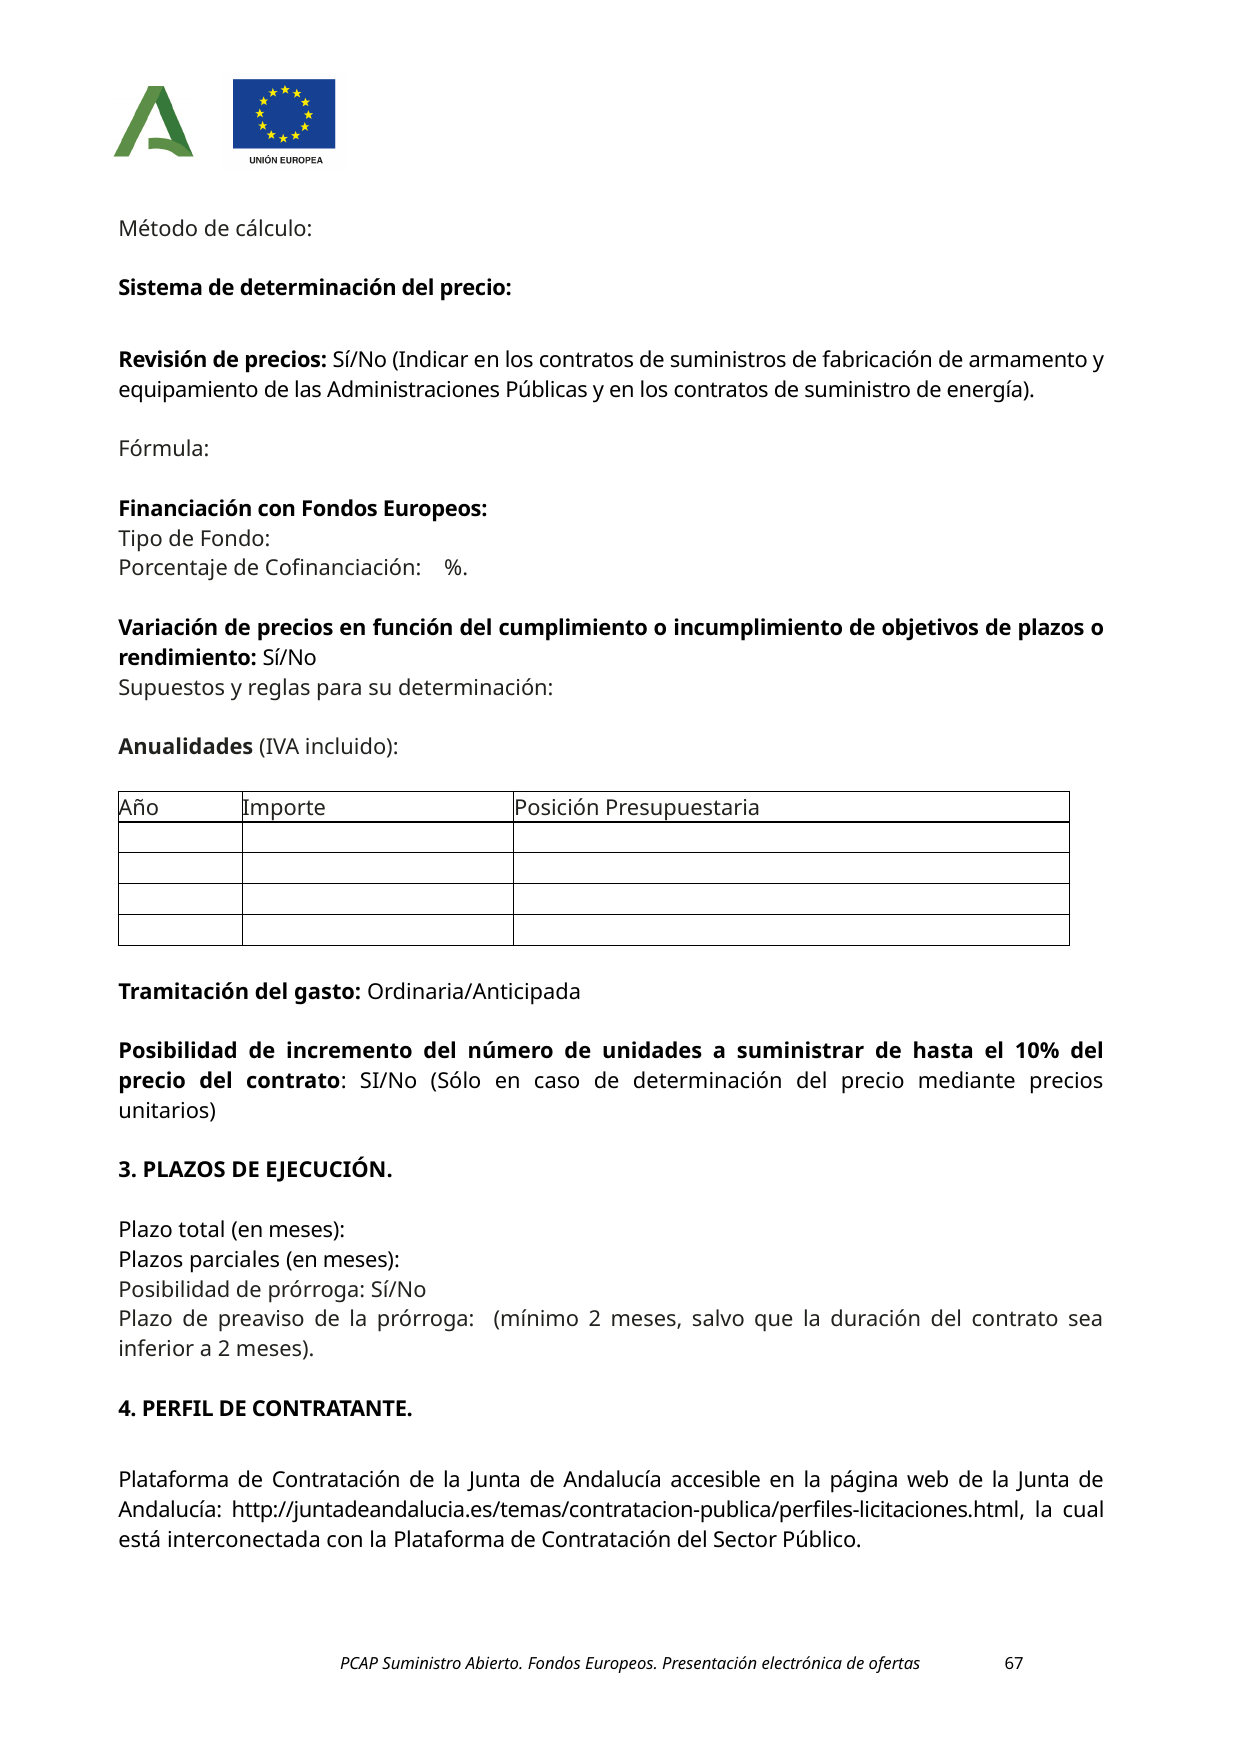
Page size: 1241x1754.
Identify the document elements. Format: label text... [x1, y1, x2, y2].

text Plataforma de Contratación de la Junta de Andalucía accesible en la página web de la Junta de Andalucía: http://juntadeandalucia.es/temas/contratacion-publica/perfiles-licitaciones.html, la cual está interconectada con la Plataforma de Contratación del Sector Público. [118, 1464, 1104, 1553]
table_header Importe [243, 792, 513, 821]
table_cell [119, 853, 242, 883]
text Posibilidad de prórroga: Sí/No [118, 1273, 1104, 1303]
table_cell [514, 853, 1069, 883]
table_cell [119, 884, 242, 914]
table_cell [243, 853, 513, 883]
text Porcentaje de Cofinanciación: %. [118, 552, 1104, 582]
text Método de cálculo: [118, 213, 1104, 242]
table_cell [514, 915, 1069, 945]
table_cell [119, 915, 242, 945]
text Financiación con Fondos Europeos: [118, 493, 1104, 522]
text Supuestos y reglas para su determinación: [118, 671, 1104, 701]
table_cell [119, 823, 242, 852]
table_cell [514, 884, 1069, 914]
table_cell [243, 884, 513, 914]
text 4. PERFIL DE CONTRATANTE. [118, 1393, 1104, 1422]
table_header Posición Presupuestaria [514, 792, 1069, 821]
table_cell [514, 823, 1069, 852]
table_cell [243, 823, 513, 852]
text Plazos parciales (en meses): [118, 1244, 1104, 1273]
text Sistema de determinación del precio: [118, 272, 1104, 302]
picture [221, 73, 347, 171]
picture [109, 81, 198, 161]
text Plazo total (en meses): [118, 1214, 1104, 1244]
text Posibilidad de incremento del número de unidades a suministrar de hasta el 10% del precio del contrato: SI/No (Sólo en caso de determinación del precio mediante precios unitarios) [118, 1035, 1104, 1124]
text Variación de precios en función del cumplimiento o incumplimiento de objetivos de plazos o rendimiento: Sí/No [118, 612, 1104, 671]
text Tramitación del gasto: Ordinaria/Anticipada [118, 976, 1104, 1005]
text Tipo de Fondo: [118, 522, 1104, 552]
text Fórmula: [118, 433, 1104, 463]
text Plazo de preaviso de la prórroga: (mínimo 2 meses, salvo que la duración del contrato sea inferior a 2 meses). [118, 1303, 1104, 1363]
text Revisión de precios: Sí/No (Indicar en los contratos de suministros de fabricación de armamento y equipamiento de las Administraciones Públicas y en los contratos de suministro de energía). [118, 344, 1104, 403]
text 3. PLAZOS DE EJECUCIÓN. [118, 1154, 1104, 1184]
text Anualidades (IVA incluido): [118, 731, 1104, 761]
table_header Año [119, 792, 242, 821]
table_cell [243, 915, 513, 945]
